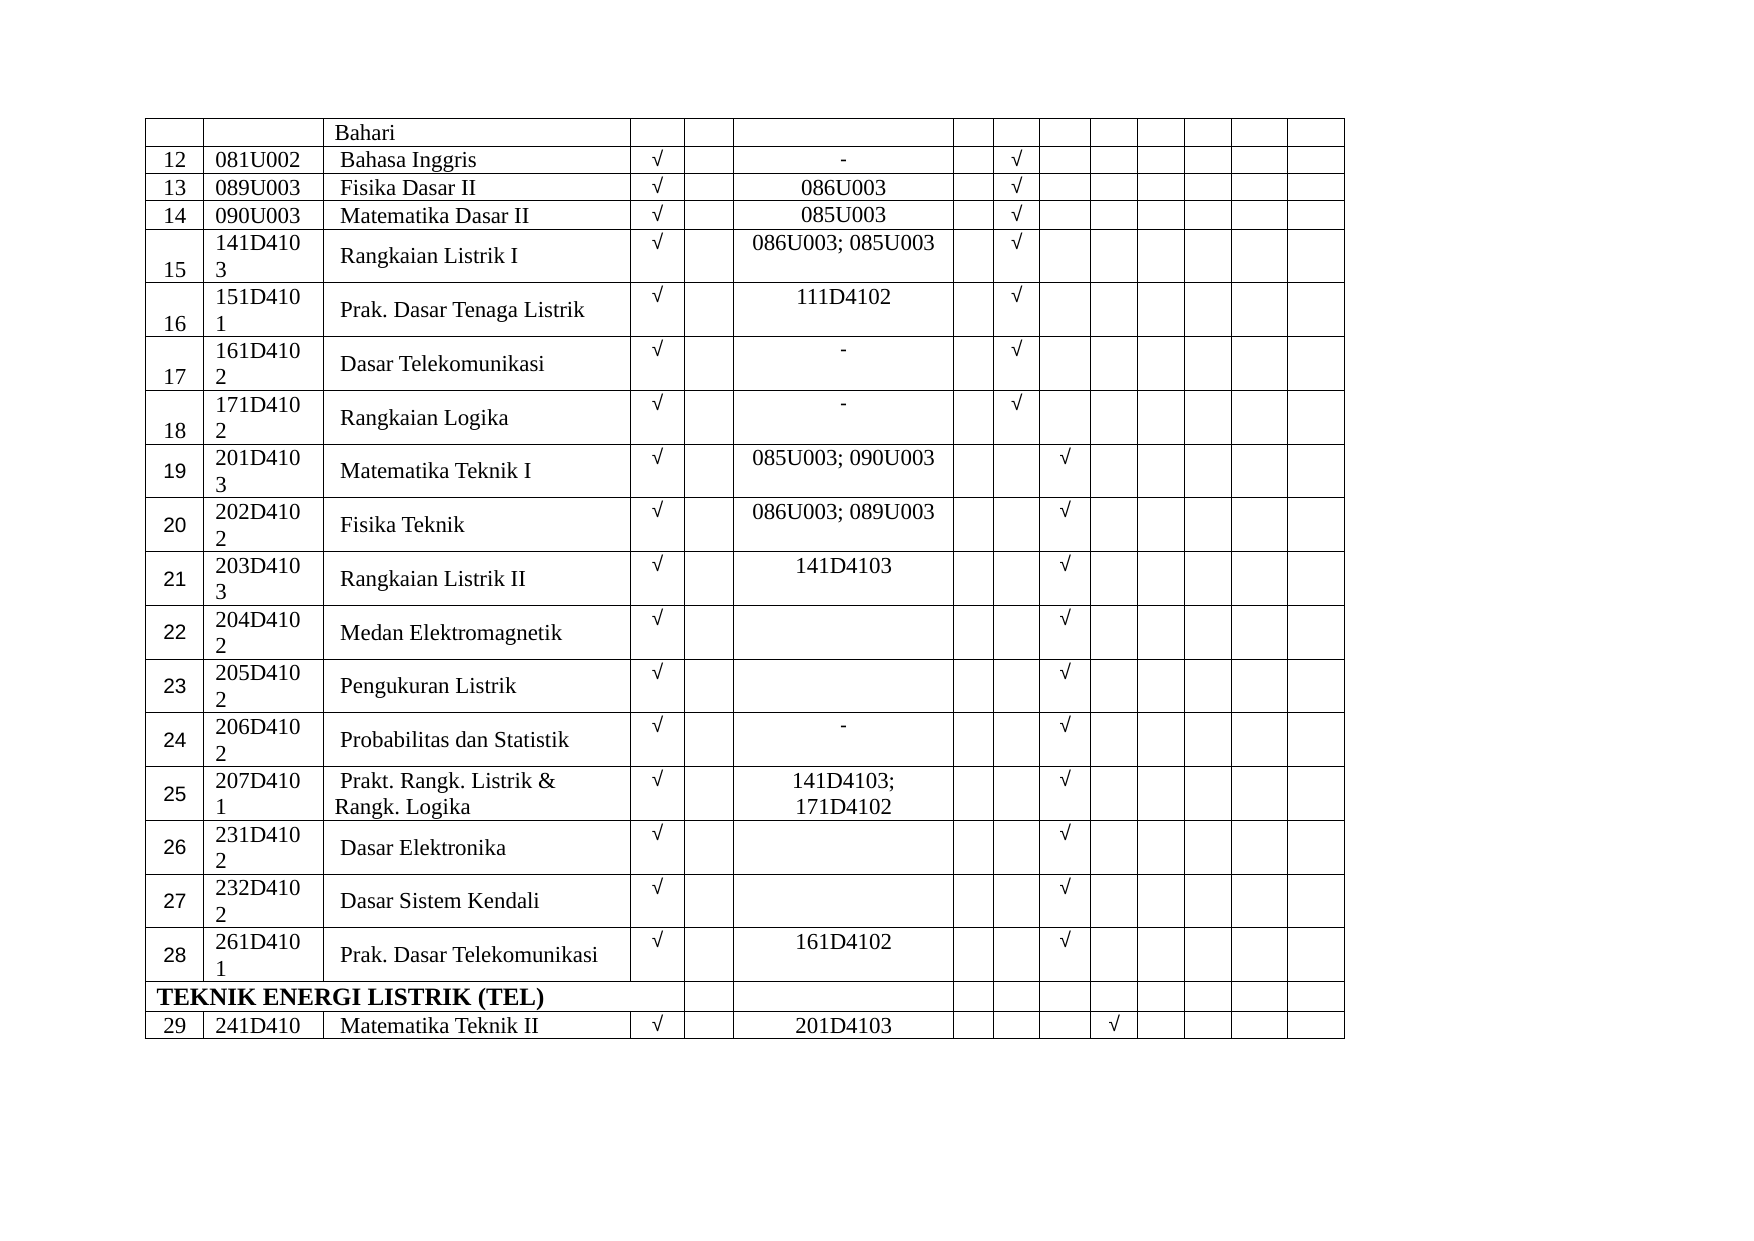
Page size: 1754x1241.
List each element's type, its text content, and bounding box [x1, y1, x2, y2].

table_cell [1288, 660, 1344, 712]
table_cell [954, 283, 993, 336]
table_cell Matematika Teknik I [324, 445, 630, 497]
table_cell [954, 337, 993, 390]
table_cell [1040, 982, 1090, 1011]
table_cell [1091, 552, 1137, 605]
table_cell √ [994, 201, 1039, 228]
table_cell [1232, 713, 1287, 766]
table_cell √ [994, 174, 1039, 200]
table_cell [1232, 660, 1287, 712]
table_cell [994, 445, 1039, 497]
table_cell [1091, 337, 1137, 390]
table_cell √ [631, 174, 684, 200]
table_cell [1040, 119, 1090, 146]
table_cell Matematika Teknik II [324, 1012, 630, 1038]
table_cell - [734, 713, 953, 766]
table_cell [1138, 391, 1184, 443]
table_cell [1138, 201, 1184, 228]
table_cell 232D4102 [204, 875, 323, 927]
table_cell 231D4102 [204, 821, 323, 873]
table_cell [1185, 1012, 1231, 1038]
table_cell [685, 119, 733, 146]
table_cell [685, 660, 733, 712]
table_cell TEKNIK ENERGI LISTRIK (TEL) [146, 982, 684, 1011]
table_cell [1138, 821, 1184, 873]
table_cell [1288, 606, 1344, 658]
table_cell [1185, 201, 1231, 228]
table_cell [685, 713, 733, 766]
table_cell 26 [146, 821, 203, 873]
table_cell √ [631, 201, 684, 228]
table_cell [685, 147, 733, 173]
table_cell [954, 119, 993, 146]
table_cell [994, 660, 1039, 712]
table_cell √ [631, 552, 684, 605]
table_cell [1091, 230, 1137, 282]
table_cell [954, 982, 993, 1011]
table_cell Dasar Telekomunikasi [324, 337, 630, 390]
table_cell Medan Elektromagnetik [324, 606, 630, 658]
table_cell 085U003 [734, 201, 953, 228]
table_cell √ [994, 230, 1039, 282]
table_cell 13 [146, 174, 203, 200]
table_cell 086U003; 085U003 [734, 230, 953, 282]
table_cell 090U003 [204, 201, 323, 228]
table_cell √ [631, 821, 684, 873]
table_cell [734, 606, 953, 658]
table_cell [146, 119, 203, 146]
table_cell [685, 283, 733, 336]
table_cell [954, 498, 993, 551]
table_cell [994, 982, 1039, 1011]
table_cell [994, 606, 1039, 658]
table_cell [1138, 147, 1184, 173]
table_cell [1091, 445, 1137, 497]
table_cell [685, 391, 733, 443]
table_cell [685, 1012, 733, 1038]
table_cell Dasar Elektronika [324, 821, 630, 873]
table_cell [1288, 767, 1344, 820]
table_cell [1091, 875, 1137, 927]
table_cell [1288, 119, 1344, 146]
table_cell [1138, 283, 1184, 336]
table_cell [1138, 230, 1184, 282]
table_cell [685, 201, 733, 228]
table_cell 089U003 [204, 174, 323, 200]
table_cell [1185, 391, 1231, 443]
table_cell √ [631, 337, 684, 390]
table_cell [954, 230, 993, 282]
table_cell √ [631, 875, 684, 927]
table_cell [1040, 283, 1090, 336]
table_cell [685, 445, 733, 497]
table_cell 17 [146, 337, 203, 390]
table_cell [1185, 821, 1231, 873]
table_cell √ [1040, 498, 1090, 551]
table_cell √ [994, 147, 1039, 173]
table_cell [994, 119, 1039, 146]
table_cell Prak. Dasar Telekomunikasi [324, 928, 630, 981]
table_cell 207D4101 [204, 767, 323, 820]
table_cell [1288, 230, 1344, 282]
table_cell [1232, 230, 1287, 282]
table_cell [685, 498, 733, 551]
table_cell [994, 498, 1039, 551]
table_cell [734, 875, 953, 927]
table_cell 201D4103 [734, 1012, 953, 1038]
table_cell [1232, 283, 1287, 336]
table_cell [1185, 230, 1231, 282]
table_cell [1288, 552, 1344, 605]
table_cell [1288, 337, 1344, 390]
table_cell 18 [146, 391, 203, 443]
table_cell √ [994, 337, 1039, 390]
table_cell [734, 982, 953, 1011]
table_cell [1185, 606, 1231, 658]
table_cell [1232, 606, 1287, 658]
table_cell [994, 713, 1039, 766]
table_cell √ [1040, 928, 1090, 981]
table_cell [1091, 713, 1137, 766]
table_cell [954, 552, 993, 605]
table_cell √ [631, 391, 684, 443]
table_cell [954, 875, 993, 927]
table_cell - [734, 147, 953, 173]
table_cell [1288, 928, 1344, 981]
table_cell [1288, 201, 1344, 228]
table_cell 28 [146, 928, 203, 981]
table_cell [954, 147, 993, 173]
table_cell Dasar Sistem Kendali [324, 875, 630, 927]
table_cell [1185, 982, 1231, 1011]
table_cell [734, 660, 953, 712]
table_cell 27 [146, 875, 203, 927]
table_cell Fisika Teknik [324, 498, 630, 551]
table_cell 16 [146, 283, 203, 336]
table_cell - [734, 119, 953, 146]
table_cell [1232, 201, 1287, 228]
table_cell [1232, 445, 1287, 497]
table_cell [1040, 391, 1090, 443]
table_cell [954, 174, 993, 200]
table_cell [1232, 147, 1287, 173]
table_cell √ [1040, 606, 1090, 658]
table_cell √ [994, 391, 1039, 443]
table_cell [1091, 201, 1137, 228]
table_cell [685, 875, 733, 927]
table_cell √ [1040, 875, 1090, 927]
table_cell 24 [146, 713, 203, 766]
table_cell [994, 552, 1039, 605]
table_cell [1288, 498, 1344, 551]
table_cell √ [631, 498, 684, 551]
table_cell [1232, 875, 1287, 927]
table_cell [1040, 230, 1090, 282]
table_cell [1138, 767, 1184, 820]
table_cell [954, 1012, 993, 1038]
table_cell Bahasa Inggris [324, 147, 630, 173]
table_cell [1185, 928, 1231, 981]
table_cell [1288, 391, 1344, 443]
table_cell [1138, 337, 1184, 390]
table_cell 086U003; 089U003 [734, 498, 953, 551]
table_cell 12 [146, 147, 203, 173]
table_cell [994, 875, 1039, 927]
table_cell [1232, 174, 1287, 200]
table_cell √ [1040, 821, 1090, 873]
table_cell [954, 821, 993, 873]
table_cell [994, 1012, 1039, 1038]
table_cell 171D4102 [204, 391, 323, 443]
table_cell √ [994, 283, 1039, 336]
table_cell 111D4102 [734, 283, 953, 336]
table_cell [954, 445, 993, 497]
table_cell [204, 119, 323, 146]
table_cell √ [631, 283, 684, 336]
table_cell [685, 821, 733, 873]
table_cell √ [631, 147, 684, 173]
table_cell [1091, 660, 1137, 712]
table_cell [1288, 445, 1344, 497]
table_cell [1232, 119, 1287, 146]
table_cell 23 [146, 660, 203, 712]
table_cell [1185, 767, 1231, 820]
table_cell [1288, 147, 1344, 173]
table_cell 203D4103 [204, 552, 323, 605]
table_cell 085U003; 090U003 [734, 445, 953, 497]
table_cell [1288, 875, 1344, 927]
table_cell 141D4103 [204, 230, 323, 282]
table_cell √ [1040, 660, 1090, 712]
table_cell [1288, 1012, 1344, 1038]
table_cell √ [631, 660, 684, 712]
table_cell 21 [146, 552, 203, 605]
table_cell 205D4102 [204, 660, 323, 712]
table_cell √ [631, 713, 684, 766]
table_cell [685, 606, 733, 658]
table_cell [1232, 821, 1287, 873]
table_cell Pengukuran Listrik [324, 660, 630, 712]
table_cell [1138, 1012, 1184, 1038]
table_cell Prakt. Rangk. Listrik & Rangk. Logika [324, 767, 630, 820]
table_cell [1040, 337, 1090, 390]
table_cell [954, 713, 993, 766]
table_cell [685, 230, 733, 282]
table_cell 161D4102 [734, 928, 953, 981]
table_cell [1185, 875, 1231, 927]
table_cell [954, 928, 993, 981]
table_cell [1232, 1012, 1287, 1038]
table_cell 141D4103 [734, 552, 953, 605]
table_cell Fisika Dasar II [324, 174, 630, 200]
table_cell [1091, 391, 1137, 443]
table_cell [954, 201, 993, 228]
table_cell [1138, 875, 1184, 927]
table_cell [994, 821, 1039, 873]
table_cell [954, 660, 993, 712]
table_cell [685, 767, 733, 820]
table_cell [1185, 445, 1231, 497]
table_cell Prak. Dasar Tenaga Listrik [324, 283, 630, 336]
table_cell √ [1091, 1012, 1137, 1038]
table_cell [1232, 391, 1287, 443]
table_cell [994, 767, 1039, 820]
table_cell 261D4101 [204, 928, 323, 981]
table_cell [1091, 119, 1137, 146]
table_cell [1232, 552, 1287, 605]
table_cell [1185, 337, 1231, 390]
table_cell [1288, 713, 1344, 766]
table_cell [1185, 283, 1231, 336]
table_cell 29 [146, 1012, 203, 1038]
table_cell [1040, 1012, 1090, 1038]
table_cell 241D410 [204, 1012, 323, 1038]
table_cell [1232, 498, 1287, 551]
table_cell Rangkaian Logika [324, 391, 630, 443]
table_cell 22 [146, 606, 203, 658]
table_cell [1040, 147, 1090, 173]
table_cell √ [1040, 445, 1090, 497]
table_cell [1091, 147, 1137, 173]
table_cell [1091, 821, 1137, 873]
table_cell √ [631, 767, 684, 820]
table_cell [1288, 821, 1344, 873]
table_cell [954, 767, 993, 820]
table_cell √ [631, 606, 684, 658]
table_cell [1040, 174, 1090, 200]
table_cell Rangkaian Listrik I [324, 230, 630, 282]
table_cell - [734, 337, 953, 390]
table_cell √ [1040, 767, 1090, 820]
table_cell √ [631, 445, 684, 497]
table_cell [1091, 283, 1137, 336]
table_cell [1232, 928, 1287, 981]
table_cell 161D4102 [204, 337, 323, 390]
table_cell √ [1040, 713, 1090, 766]
table_cell - [734, 391, 953, 443]
table_cell [1138, 713, 1184, 766]
table_cell 206D4102 [204, 713, 323, 766]
table_cell [1232, 337, 1287, 390]
table_cell [1091, 606, 1137, 658]
table_cell [1138, 660, 1184, 712]
table_cell [1185, 498, 1231, 551]
table_cell [1185, 119, 1231, 146]
table_cell [1091, 174, 1137, 200]
table_cell 15 [146, 230, 203, 282]
table_cell 25 [146, 767, 203, 820]
table_cell [685, 337, 733, 390]
table_cell Matematika Dasar II [324, 201, 630, 228]
table_cell [1288, 982, 1344, 1011]
table_cell 201D4103 [204, 445, 323, 497]
table_cell [954, 391, 993, 443]
table_cell [685, 982, 733, 1011]
table_cell [1091, 498, 1137, 551]
table_cell [1185, 713, 1231, 766]
table_cell [954, 606, 993, 658]
table_cell [631, 119, 684, 146]
table_cell 14 [146, 201, 203, 228]
table_cell 141D4103; 171D4102 [734, 767, 953, 820]
table_cell [734, 821, 953, 873]
table_cell 081U002 [204, 147, 323, 173]
table_cell [994, 928, 1039, 981]
table_cell [1138, 982, 1184, 1011]
table_cell 20 [146, 498, 203, 551]
table_cell [1091, 982, 1137, 1011]
table_cell 204D4102 [204, 606, 323, 658]
table_cell 151D4101 [204, 283, 323, 336]
table_cell [1138, 174, 1184, 200]
table_cell [1091, 767, 1137, 820]
table_cell [1185, 174, 1231, 200]
table_cell [1138, 498, 1184, 551]
table_cell [1185, 660, 1231, 712]
table_cell [685, 174, 733, 200]
table_cell [1185, 552, 1231, 605]
table_cell [1091, 928, 1137, 981]
table_cell [1232, 982, 1287, 1011]
table_cell Probabilitas dan Statistik [324, 713, 630, 766]
table_cell [685, 552, 733, 605]
table_cell 086U003 [734, 174, 953, 200]
table_cell √ [1040, 552, 1090, 605]
table_cell [1040, 201, 1090, 228]
table_cell [1138, 445, 1184, 497]
table_cell [1185, 147, 1231, 173]
table_cell [1138, 606, 1184, 658]
table_cell [685, 928, 733, 981]
table_cell √ [631, 928, 684, 981]
table_cell [1138, 552, 1184, 605]
table_cell [1138, 928, 1184, 981]
table_cell [1288, 174, 1344, 200]
table_cell 202D4102 [204, 498, 323, 551]
table_cell 19 [146, 445, 203, 497]
table_cell Rangkaian Listrik II [324, 552, 630, 605]
table_cell [1138, 119, 1184, 146]
table_cell [1232, 767, 1287, 820]
table_cell √ [631, 230, 684, 282]
table_cell √ [631, 1012, 684, 1038]
table_cell [1288, 283, 1344, 336]
table_cell Bahari [324, 119, 630, 146]
